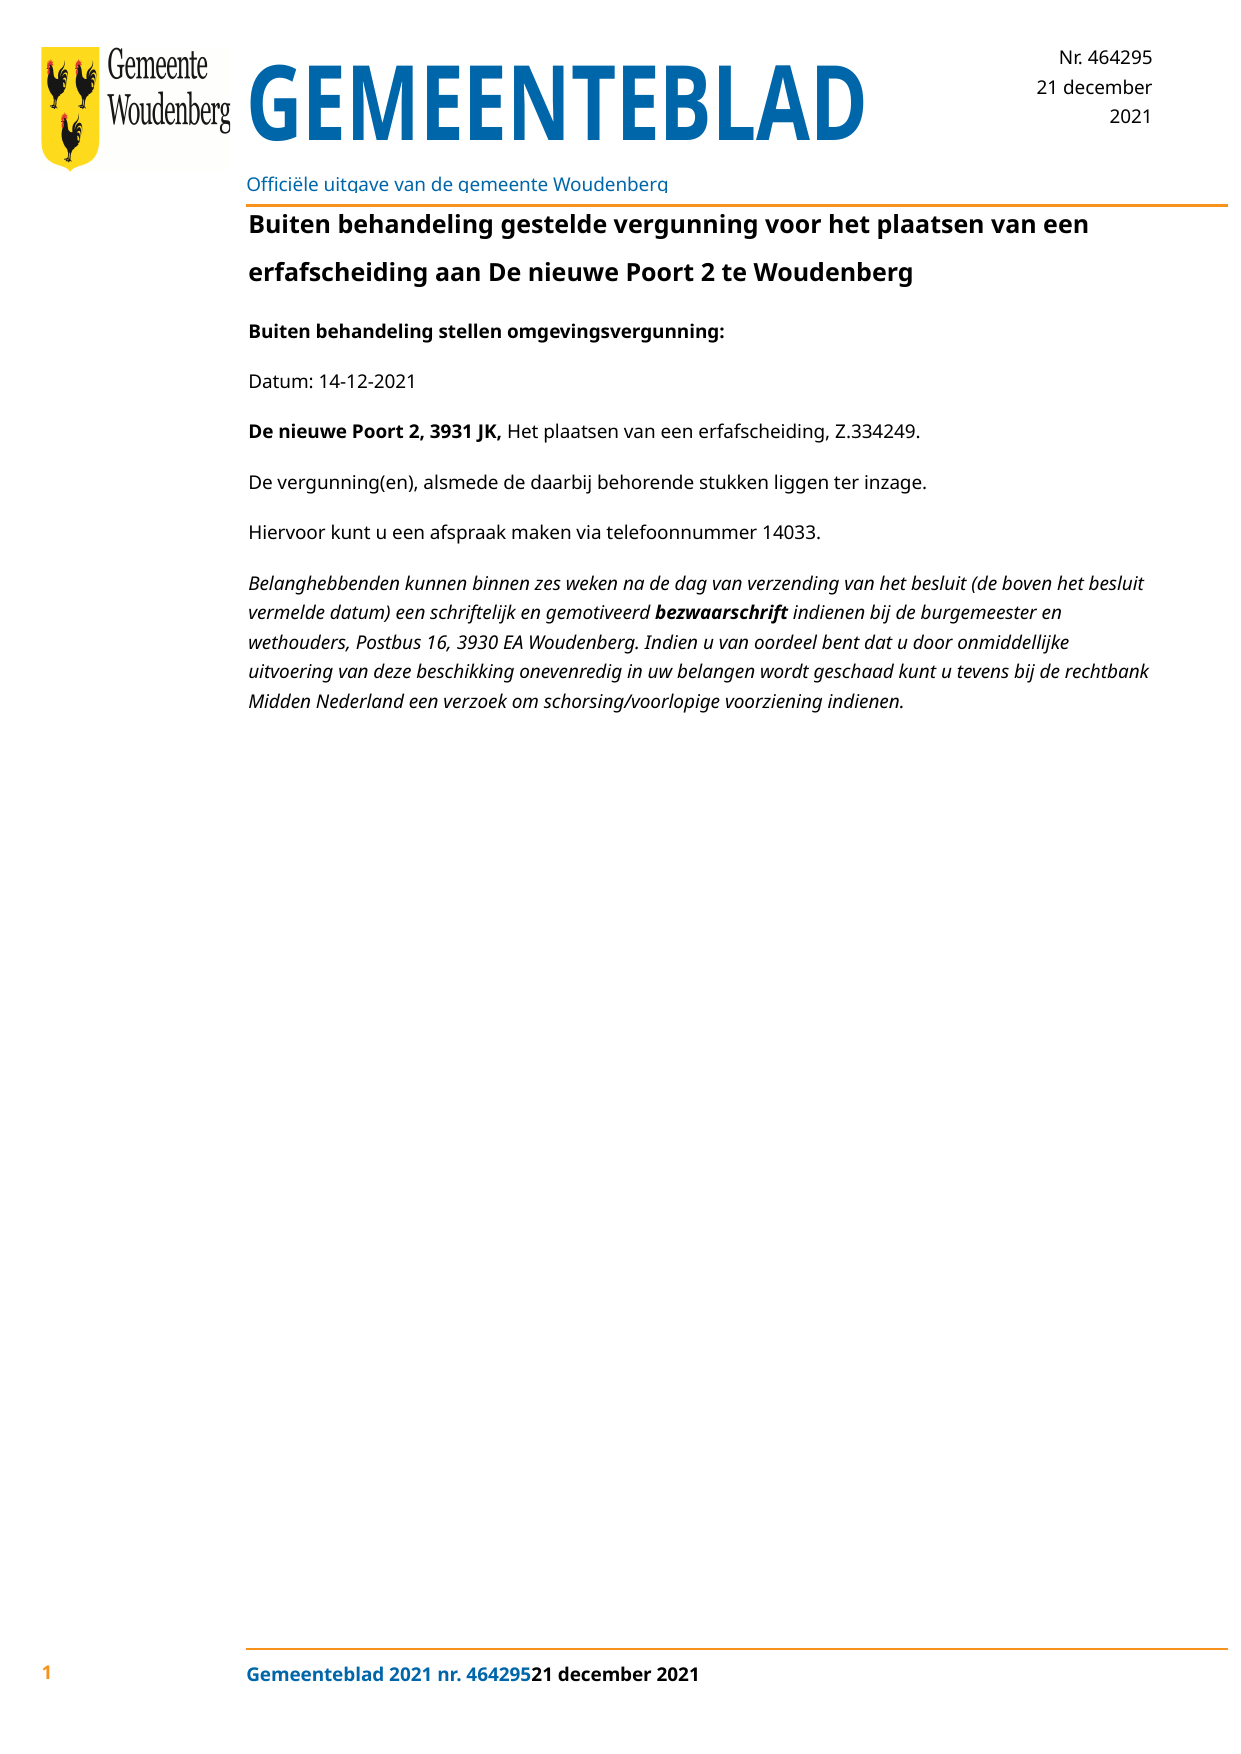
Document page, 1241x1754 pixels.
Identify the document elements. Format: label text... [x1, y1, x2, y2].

text Buiten behandeling stellen omgevingsvergunning: [248, 318, 1152, 344]
text Hiervoor kunt u een afspraak maken via telefoonnummer 14033. [248, 519, 1152, 545]
text Belanghebbenden kunnen binnen zes weken na de dag van verzending van het besluit (de boven het besluit vermelde datum) een schriftelijk en gemotiveerd bezwaarschrift indienen bij de burgemeester en wethouders, Postbus 16, 3930 EA Woudenberg. Indien u van oordeel bent dat u door onmiddellijke uitvoering van deze beschikking onevenredig in uw belangen wordt geschaad kunt u tevens bij de rechtbank Midden Nederland een verzoek om schorsing/voorlopige voorziening indienen. [248, 570, 1152, 714]
picture [41, 47, 231, 172]
text Datum: 14-12-2021 [248, 368, 1152, 394]
text Buiten behandeling gestelde vergunning voor het plaatsen van een erfafscheiding aan De nieuwe Poort 2 te Woudenberg [248, 207, 1152, 288]
text De vergunning(en), alsmede de daarbij behorende stukken liggen ter inzage. [248, 469, 1152, 495]
text De nieuwe Poort 2, 3931 JK, Het plaatsen van een erfafscheiding, Z.334249. [248, 419, 1152, 444]
